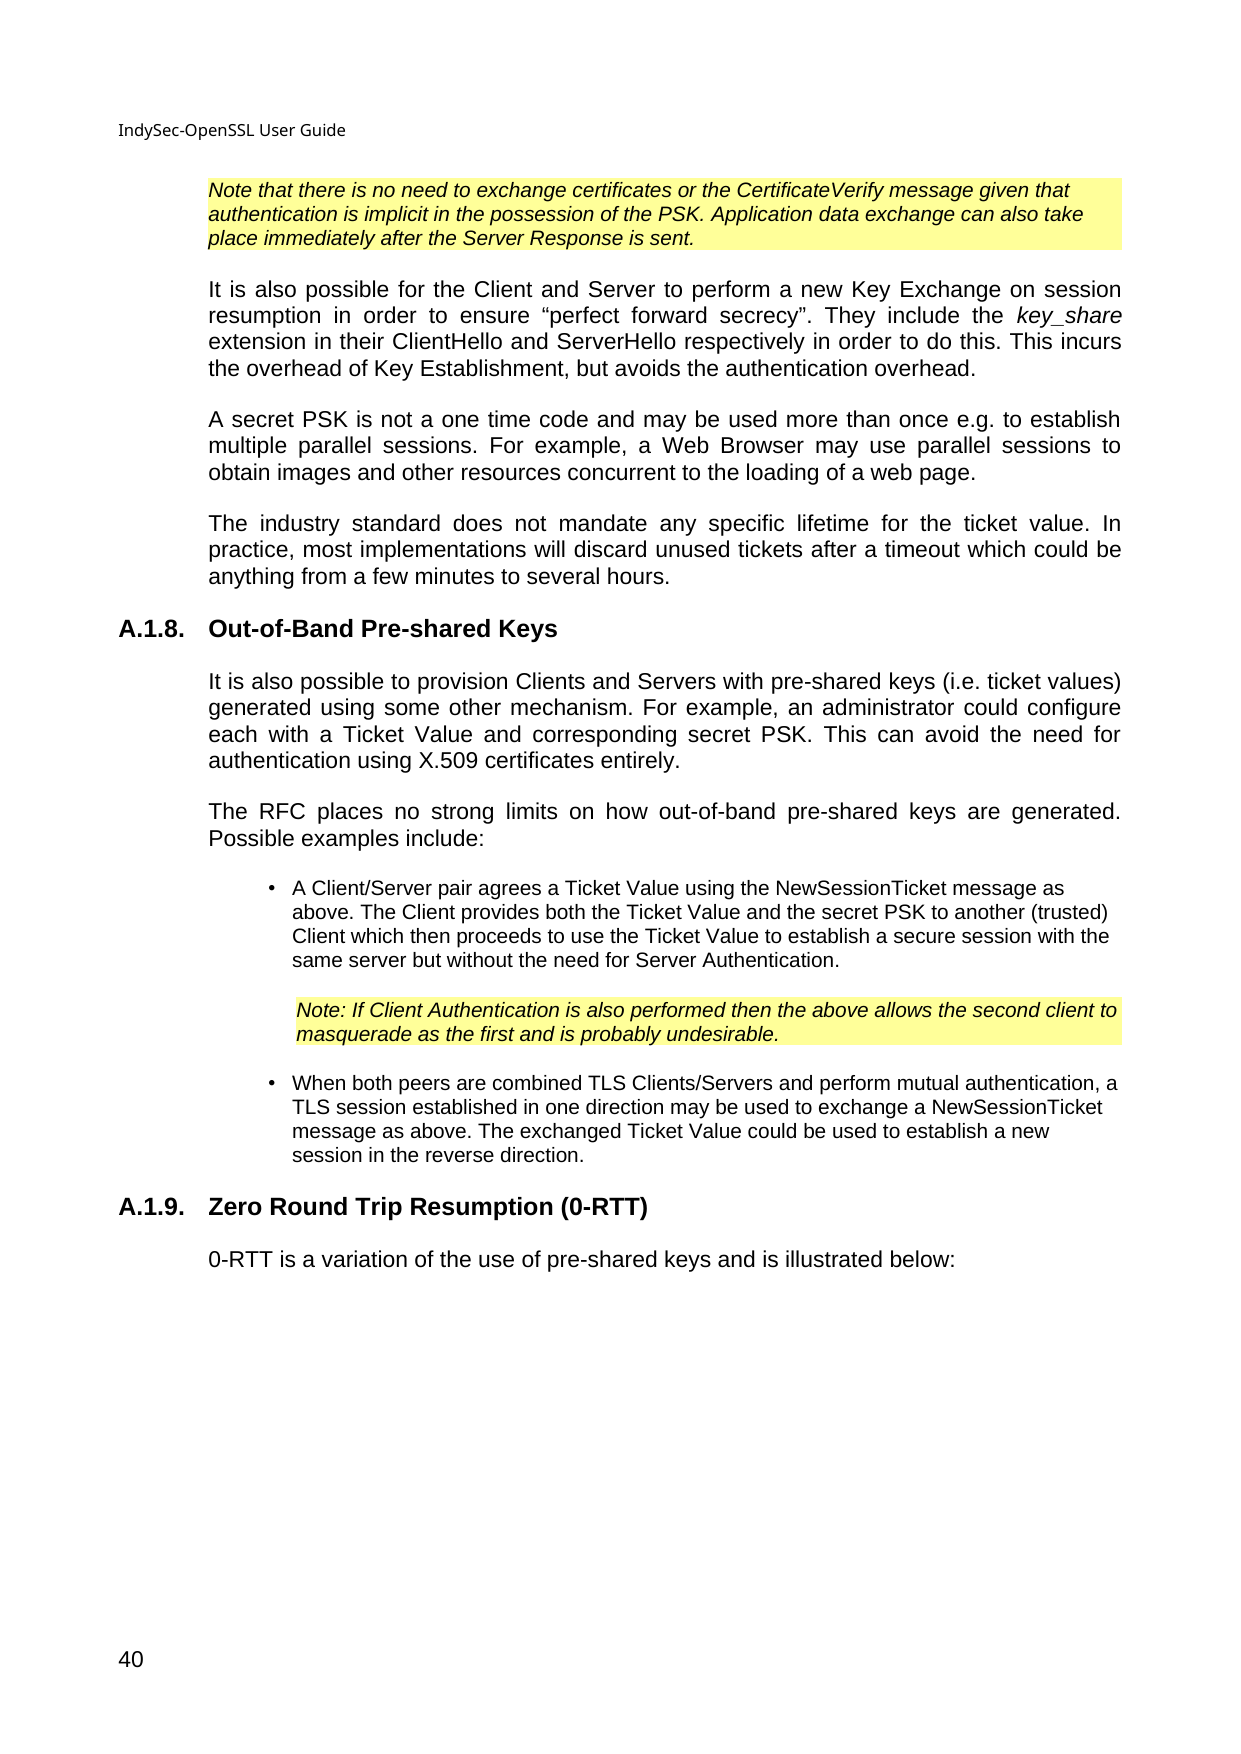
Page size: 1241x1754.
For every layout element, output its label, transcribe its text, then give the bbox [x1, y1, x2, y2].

text 0-RTT is a variation of the use of pre-shared keys and is illustrated below: [208, 1246, 1122, 1272]
list A Client/Server pair agrees a Ticket Value using the NewSessionTicket message as above. The Client provides both the Ticket Value and the secret PSK to another (trusted) Client which then proceeds to use the Ticket Value to establish a secure session with the same server but without the need for Server Authentication. [268, 876, 1122, 972]
list When both peers are combined TLS Clients/Servers and perform mutual authentication, a TLS session established in one direction may be used to exchange a NewSessionTicket message as above. The exchanged Ticket Value could be used to establish a new session in the reverse direction. [268, 1071, 1122, 1167]
text The RFC places no strong limits on how out-of-band pre-shared keys are generated. Possible examples include: [208, 798, 1122, 851]
text It is also possible to provision Clients and Servers with pre-shared keys (i.e. ticket values) generated using some other mechanism. For example, an administrator could configure each with a Ticket Value and corresponding secret PSK. This can avoid the need for authentication using X.509 certificates entirely. [208, 668, 1122, 773]
text A secret PSK is not a one time code and may be used more than once e.g. to establish multiple parallel sessions. For example, a Web Browser may use parallel sessions to obtain images and other resources concurrent to the loading of a web page. [208, 406, 1122, 485]
subtitle Out-of-Band Pre-shared Keys [118, 614, 1122, 643]
subtitle Zero Round Trip Resumption (0-RTT) [118, 1192, 1122, 1221]
text Note that there is no need to exchange certificates or the CertificateVerify message given that authentication is implicit in the possession of the PSK. Application data exchange can also take place immediately after the Server Response is sent. [208, 178, 1122, 250]
text The industry standard does not mandate any specific lifetime for the ticket value. In practice, most implementations will discard unused tickets after a timeout which could be anything from a few minutes to several hours. [208, 510, 1122, 589]
text It is also possible for the Client and Server to perform a new Key Exchange on session resumption in order to ensure “perfect forward secrecy”. They include the key_share extension in their ClientHello and ServerHello respectively in order to do this. This incurs the overhead of Key Establishment, but avoids the authentication overhead. [208, 276, 1122, 381]
text Note: If Client Authentication is also performed then the above allows the second client to masquerade as the first and is probably undesirable. [296, 997, 1122, 1045]
